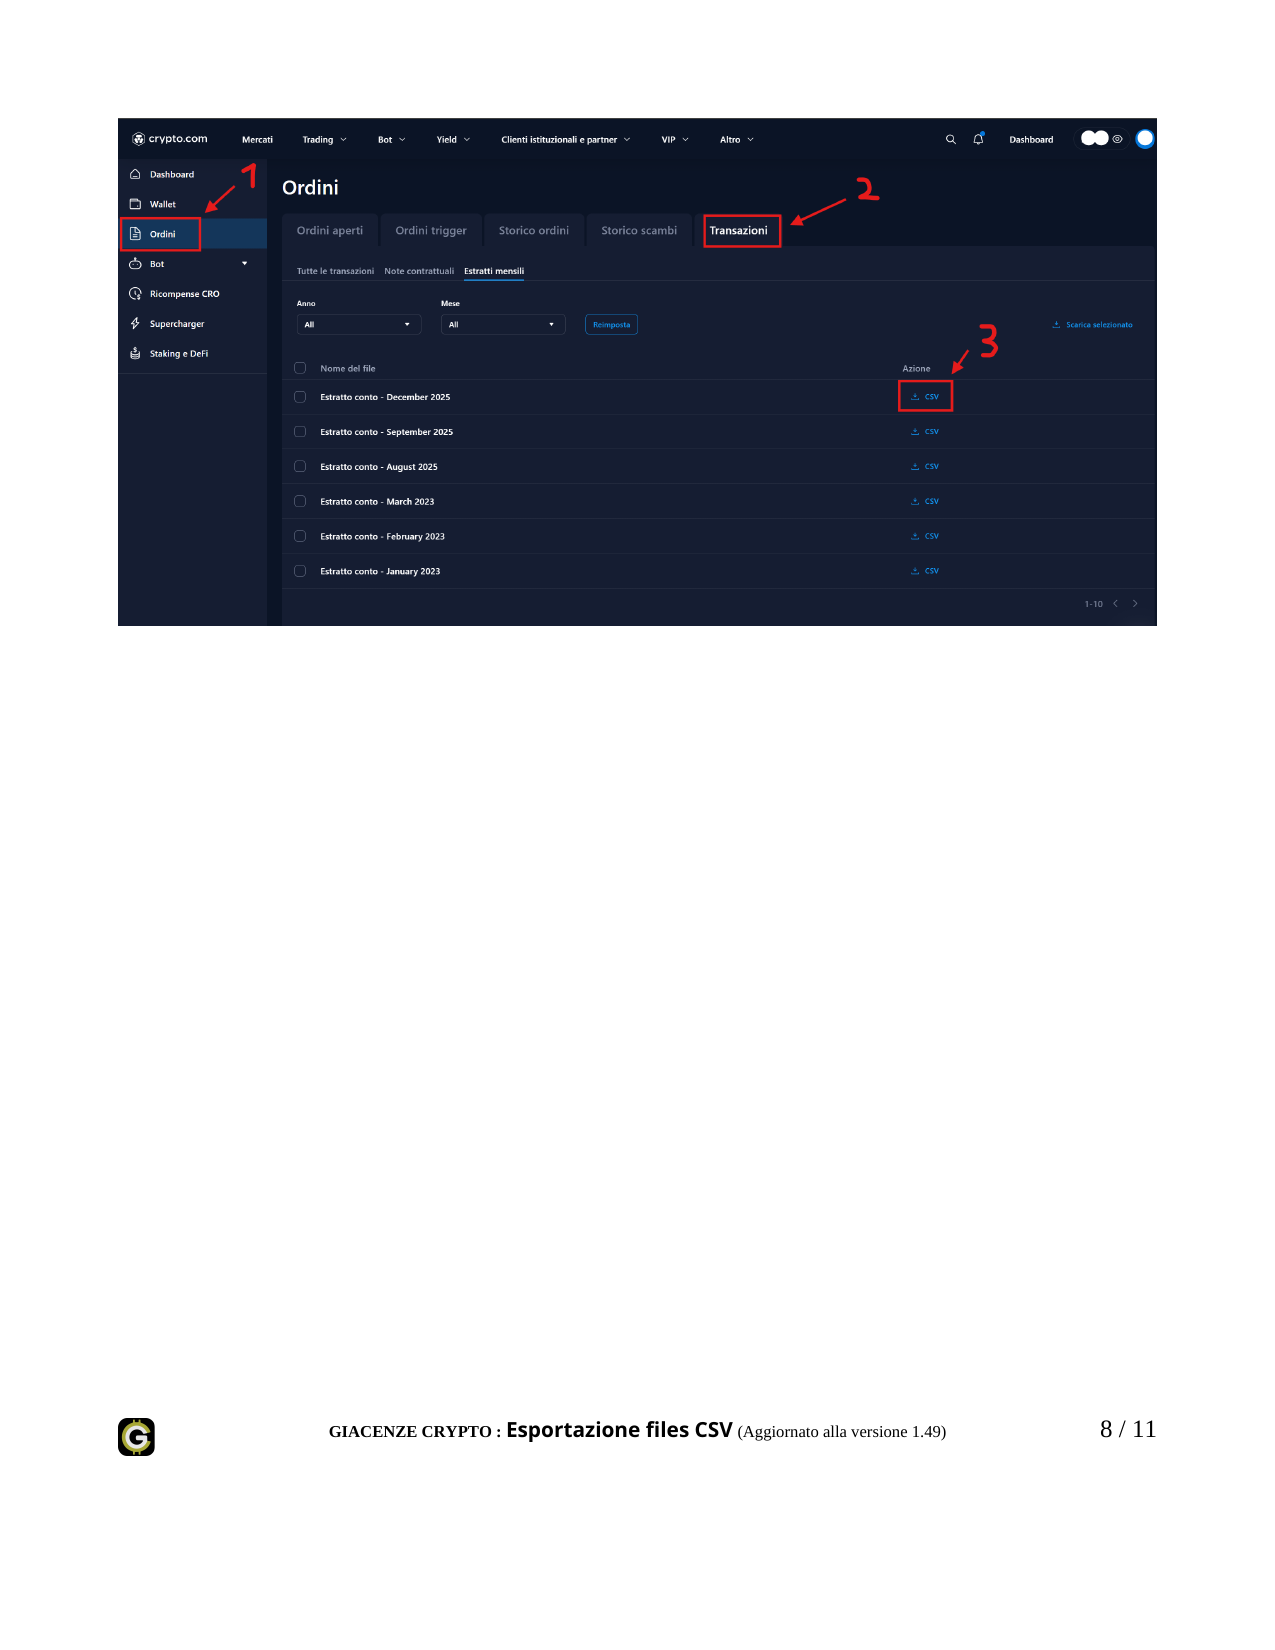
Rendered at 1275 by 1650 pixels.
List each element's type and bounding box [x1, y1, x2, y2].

picture [118, 1418, 155, 1456]
picture [118, 118, 1157, 626]
